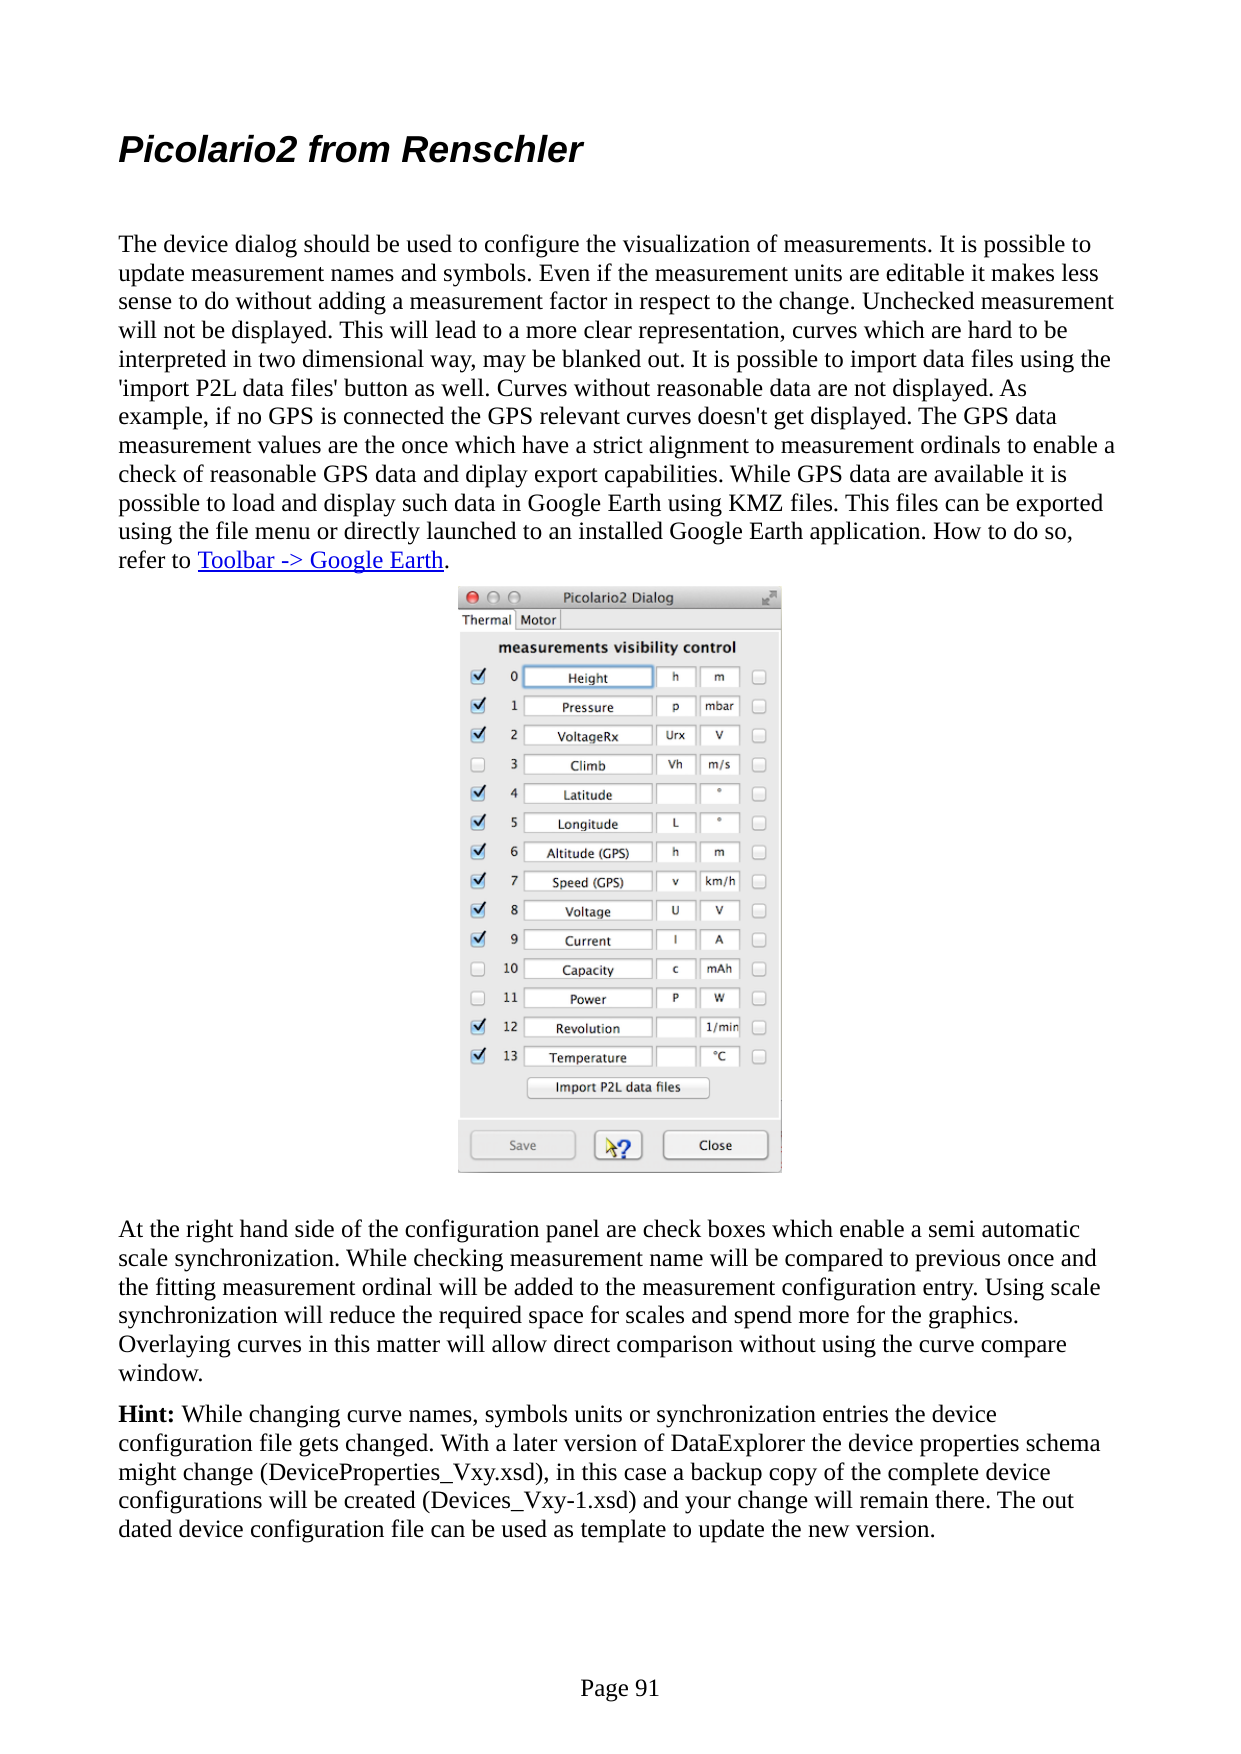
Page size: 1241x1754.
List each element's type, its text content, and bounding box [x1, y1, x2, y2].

text Hint: While changing curve names, symbols units or synchronization entries the device configuration file gets changed. With a later version of DataExplorer the device properties schema might change (DeviceProperties_Vxy.xsd), in this case a backup copy of the complete device configurations will be created (Devices_Vxy-1.xsd) and your change will remain there. The out dated device configuration file can be used as template to update the new version. [118, 1399, 1122, 1543]
subtitle Picolario2 from Renschler [118, 127, 1122, 170]
picture [458, 586, 782, 1173]
text The device dialog should be used to configure the visualization of measurements. It is possible to update measurement names and symbols. Even if the measurement units are editable it makes less sense to do without adding a measurement factor in respect to the change. Unchecked measurement will not be displayed. This will lead to a more clear representation, curves which are hard to be interpreted in two dimensional way, may be blanked out. It is possible to import data files using the 'import P2L data files' button as well. Curves without reasonable data are not displayed. As example, if no GPS is connected the GPS relevant curves doesn't get displayed. The GPS data measurement values are the once which have a strict alignment to measurement ordinals to enable a check of reasonable GPS data and diplay export capabilities. While GPS data are available it is possible to load and display such data in Google Earth using KMZ files. This files can be exported using the file menu or directly launched to an installed Google Earth application. How to do so, refer to Toolbar -> Google Earth. [118, 229, 1122, 574]
text At the right hand side of the configuration panel are check boxes which enable a semi automatic scale synchronization. While checking measurement name will be compared to previous once and the fitting measurement ordinal will be added to the measurement configuration entry. Using scale synchronization will reduce the required space for scales and spend more for the graphics. Overlaying curves in this matter will allow direct comparison without using the curve compare window. [118, 1214, 1122, 1387]
